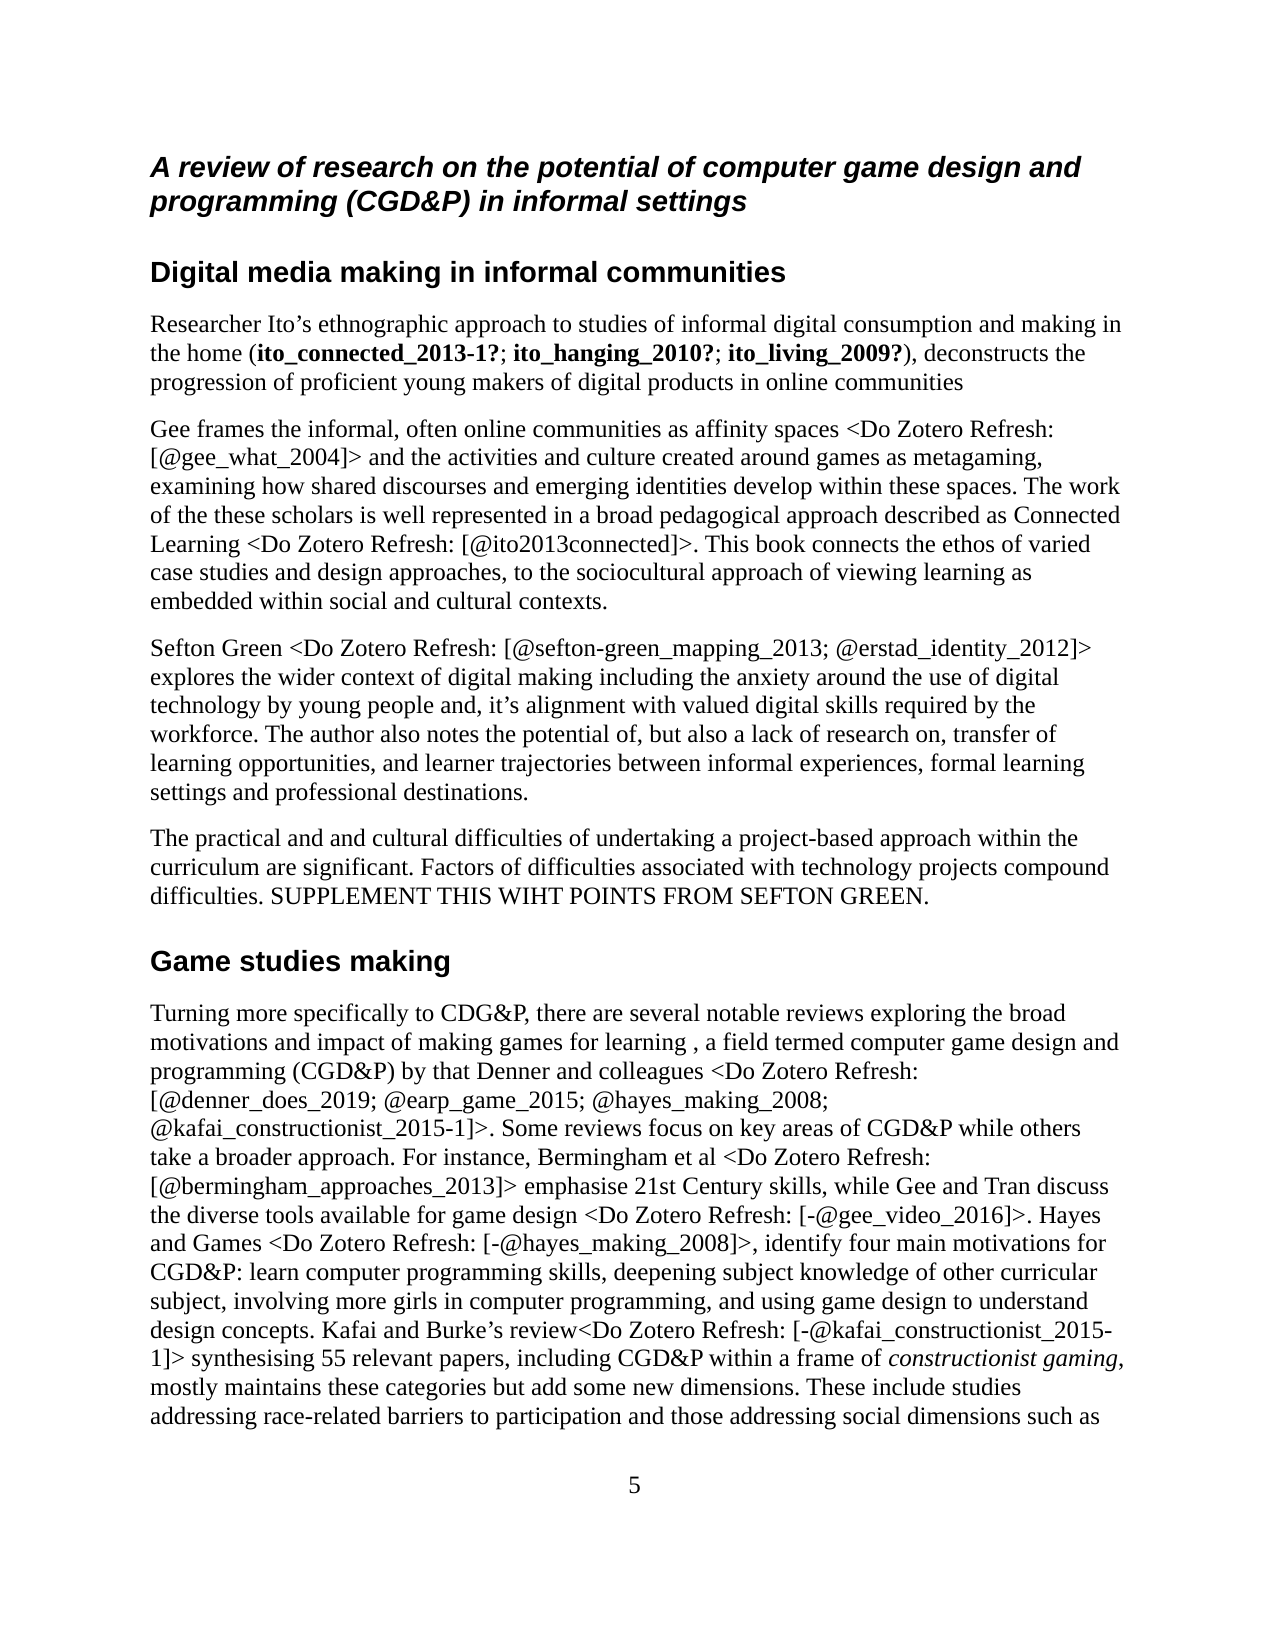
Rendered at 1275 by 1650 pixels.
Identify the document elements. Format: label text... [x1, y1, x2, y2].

subtitle Digital media making in informal communities [150, 254, 1125, 288]
subtitle A review of research on the potential of computer game design and programming (CGD&P) in informal settings [150, 150, 1125, 217]
text Sefton Green <Do Zotero Refresh: [@sefton-green_mapping_2013; @erstad_identity_2012]> explores the wider context of digital making including the anxiety around the use of digital technology by young people and, it’s alignment with valued digital skills required by the workforce. The author also notes the potential of, but also a lack of research on, transfer of learning opportunities, and learner trajectories between informal experiences, formal learning settings and professional destinations. [150, 633, 1125, 805]
text Turning more specifically to CDG&P, there are several notable reviews exploring the broad motivations and impact of making games for learning , a field termed computer game design and programming (CGD&P) by that Denner and colleagues <Do Zotero Refresh: [@denner_does_2019; @earp_game_2015; @hayes_making_2008; @kafai_constructionist_2015-1]>. Some reviews focus on key areas of CGD&P while others take a broader approach. For instance, Bermingham et al <Do Zotero Refresh: [@bermingham_approaches_2013]> emphasise 21st Century skills, while Gee and Tran discuss the diverse tools available for game design <Do Zotero Refresh: [-@gee_video_2016]>. Hayes and Games <Do Zotero Refresh: [-@hayes_making_2008]>, identify four main motivations for CGD&P: learn computer programming skills, deepening subject knowledge of other curricular subject, involving more girls in computer programming, and using game design to understand design concepts. Kafai and Burke’s review<Do Zotero Refresh: [-@kafai_constructionist_2015-1]> synthesising 55 relevant papers, including CGD&P within a frame of constructionist gaming, mostly maintains these categories but add some new dimensions. These include studies addressing race-related barriers to participation and those addressing social dimensions such as [150, 998, 1125, 1430]
text Gee frames the informal, often online communities as affinity spaces <Do Zotero Refresh: [@gee_what_2004]> and the activities and culture created around games as metagaming, examining how shared discourses and emerging identities develop within these spaces. The work of the these scholars is well represented in a broad pedagogical approach described as Connected Learning <Do Zotero Refresh: [@ito2013connected]>. This book connects the ethos of varied case studies and design approaches, to the sociocultural approach of viewing learning as embedded within social and cultural contexts. [150, 414, 1125, 615]
subtitle Game studies making [150, 943, 1125, 977]
text The practical and and cultural difficulties of undertaking a project-based approach within the curriculum are significant. Factors of difficulties associated with technology projects compound difficulties. SUPPLEMENT THIS WIHT POINTS FROM SEFTON GREEN. [150, 823, 1125, 909]
text Researcher Ito’s ethnographic approach to studies of informal digital consumption and making in the home (ito_connected_2013-1?; ito_hanging_2010?; ito_living_2009?), deconstructs the progression of proficient young makers of digital products in online communities [150, 309, 1125, 396]
